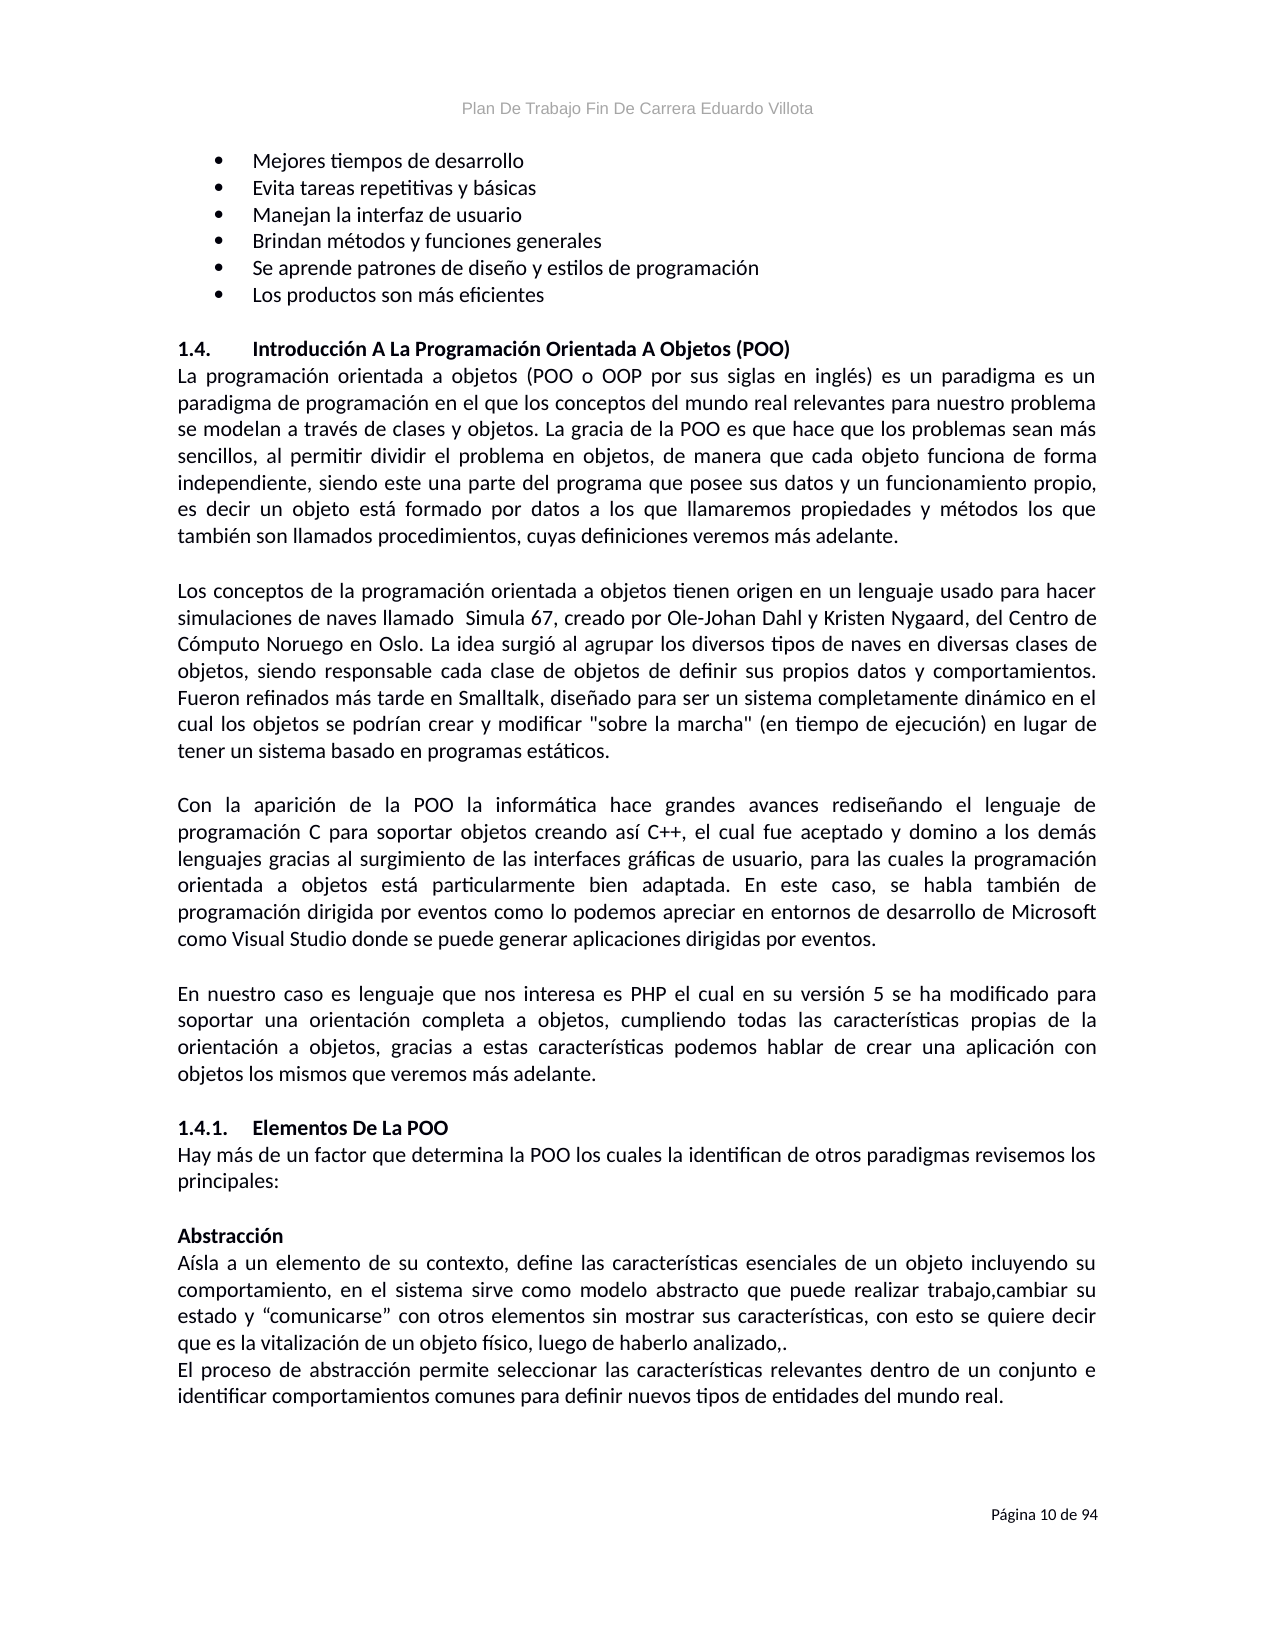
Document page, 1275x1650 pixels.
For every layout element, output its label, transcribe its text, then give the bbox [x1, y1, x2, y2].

text Hay más de un factor que determina la POO los cuales la identifican de otros paradigmas revisemos los principales: [177, 1141, 1098, 1194]
list Se aprende patrones de diseño y estilos de programación [215, 254, 1098, 281]
text 1.4. Introducción A La Programación Orientada A Objetos (POO) [177, 336, 1098, 362]
list Los productos son más eficientes [215, 281, 1098, 308]
text El proceso de abstracción permite seleccionar las características relevantes dentro de un conjunto e identificar comportamientos comunes para definir nuevos tipos de entidades del mundo real. [177, 1356, 1098, 1409]
text En nuestro caso es lenguaje que nos interesa es PHP el cual en su versión 5 se ha modificado para soportar una orientación completa a objetos, cumpliendo todas las características propias de la orientación a objetos, gracias a estas características podemos hablar de crear una aplicación con objetos los mismos que veremos más adelante. [177, 980, 1098, 1086]
list Mejores tiempos de desarrollo [215, 148, 1098, 174]
text La programación orientada a objetos (POO o OOP por sus siglas en inglés) es un paradigma es un paradigma de programación en el que los conceptos del mundo real relevantes para nuestro problema se modelan a través de clases y objetos. La gracia de la POO es que hace que los problemas sean más sencillos, al permitir dividir el problema en objetos, de manera que cada objeto funciona de forma independiente, siendo este una parte del programa que posee sus datos y un funcionamiento propio, es decir un objeto está formado por datos a los que llamaremos propiedades y métodos los que también son llamados procedimientos, cuyas definiciones veremos más adelante. [177, 362, 1098, 549]
list Evita tareas repetitivas y básicas [215, 174, 1098, 201]
text Con la aparición de la POO la informática hace grandes avances rediseñando el lenguaje de programación C para soportar objetos creando así C++, el cual fue aceptado y domino a los demás lenguajes gracias al surgimiento de las interfaces gráficas de usuario, para las cuales la programación orientada a objetos está particularmente bien adaptada. En este caso, se habla también de programación dirigida por eventos como lo podemos apreciar en entornos de desarrollo de Microsoft como Visual Studio donde se puede generar aplicaciones dirigidas por eventos. [177, 792, 1098, 952]
list Manejan la interfaz de usuario [215, 201, 1098, 228]
text Abstracción [177, 1222, 1098, 1249]
text 1.4.1. Elementos De La POO [177, 1114, 1098, 1141]
list Brindan métodos y funciones generales [215, 228, 1098, 254]
text Aísla a un elemento de su contexto, define las características esenciales de un objeto incluyendo su comportamiento, en el sistema sirve como modelo abstracto que puede realizar trabajo,cambiar su estado y “comunicarse” con otros elementos sin mostrar sus características, con esto se quiere decir que es la vitalización de un objeto físico, luego de haberlo analizado,. [177, 1249, 1098, 1356]
text Los conceptos de la programación orientada a objetos tienen origen en un lenguaje usado para hacer simulaciones de naves llamado Simula 67, creado por Ole-Johan Dahl y Kristen Nygaard, del Centro de Cómputo Noruego en Oslo. La idea surgió al agrupar los diversos tipos de naves en diversas clases de objetos, siendo responsable cada clase de objetos de definir sus propios datos y comportamientos. Fueron refinados más tarde en Smalltalk, diseñado para ser un sistema completamente dinámico en el cual los objetos se podrían crear y modificar "sobre la marcha" (en tiempo de ejecución) en lugar de tener un sistema basado en programas estáticos. [177, 577, 1098, 764]
